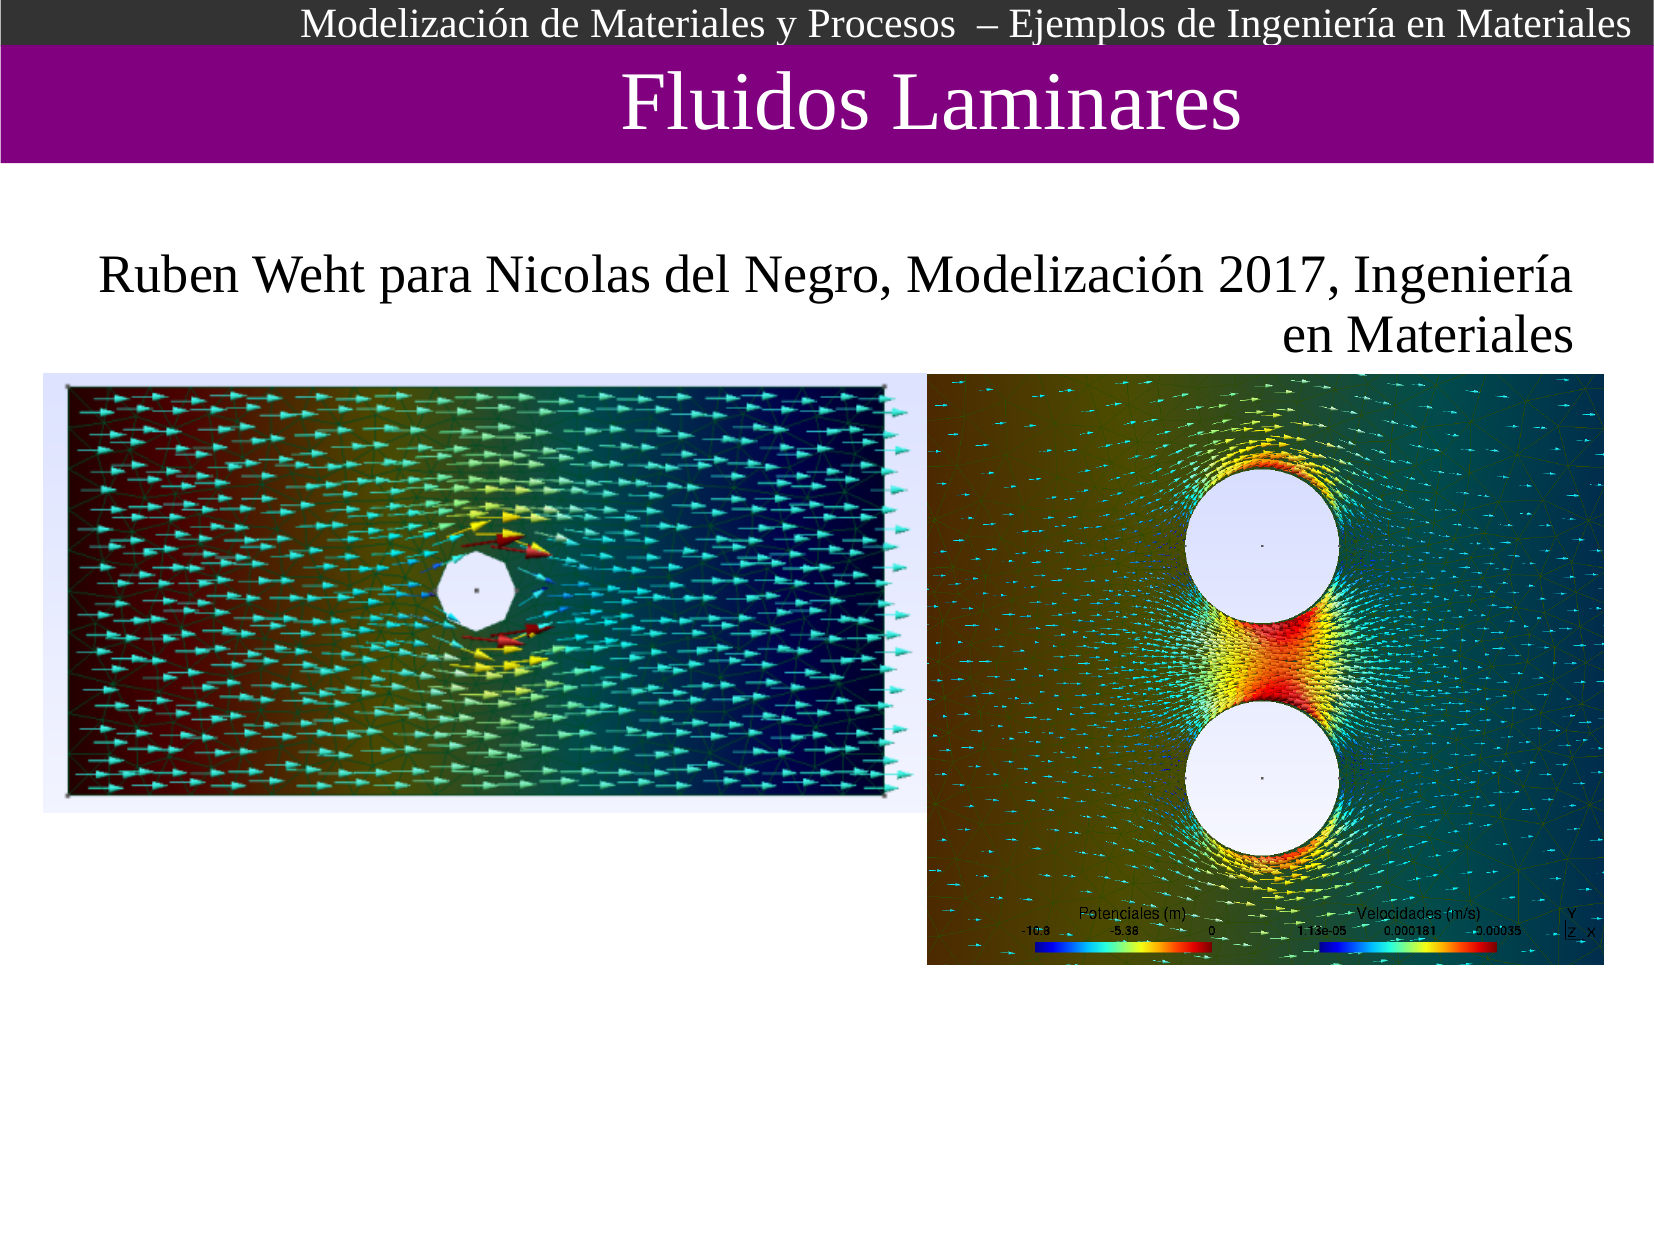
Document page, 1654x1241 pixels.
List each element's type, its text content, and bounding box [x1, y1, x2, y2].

text_box Ruben Weht para Nicolas del Negro, Modelización 2017, Ingeniería en Materiales [83, 237, 1625, 372]
picture [43, 373, 1513, 965]
text_box Fluidos Laminares [230, 47, 1634, 162]
picture [1570, 374, 1604, 965]
